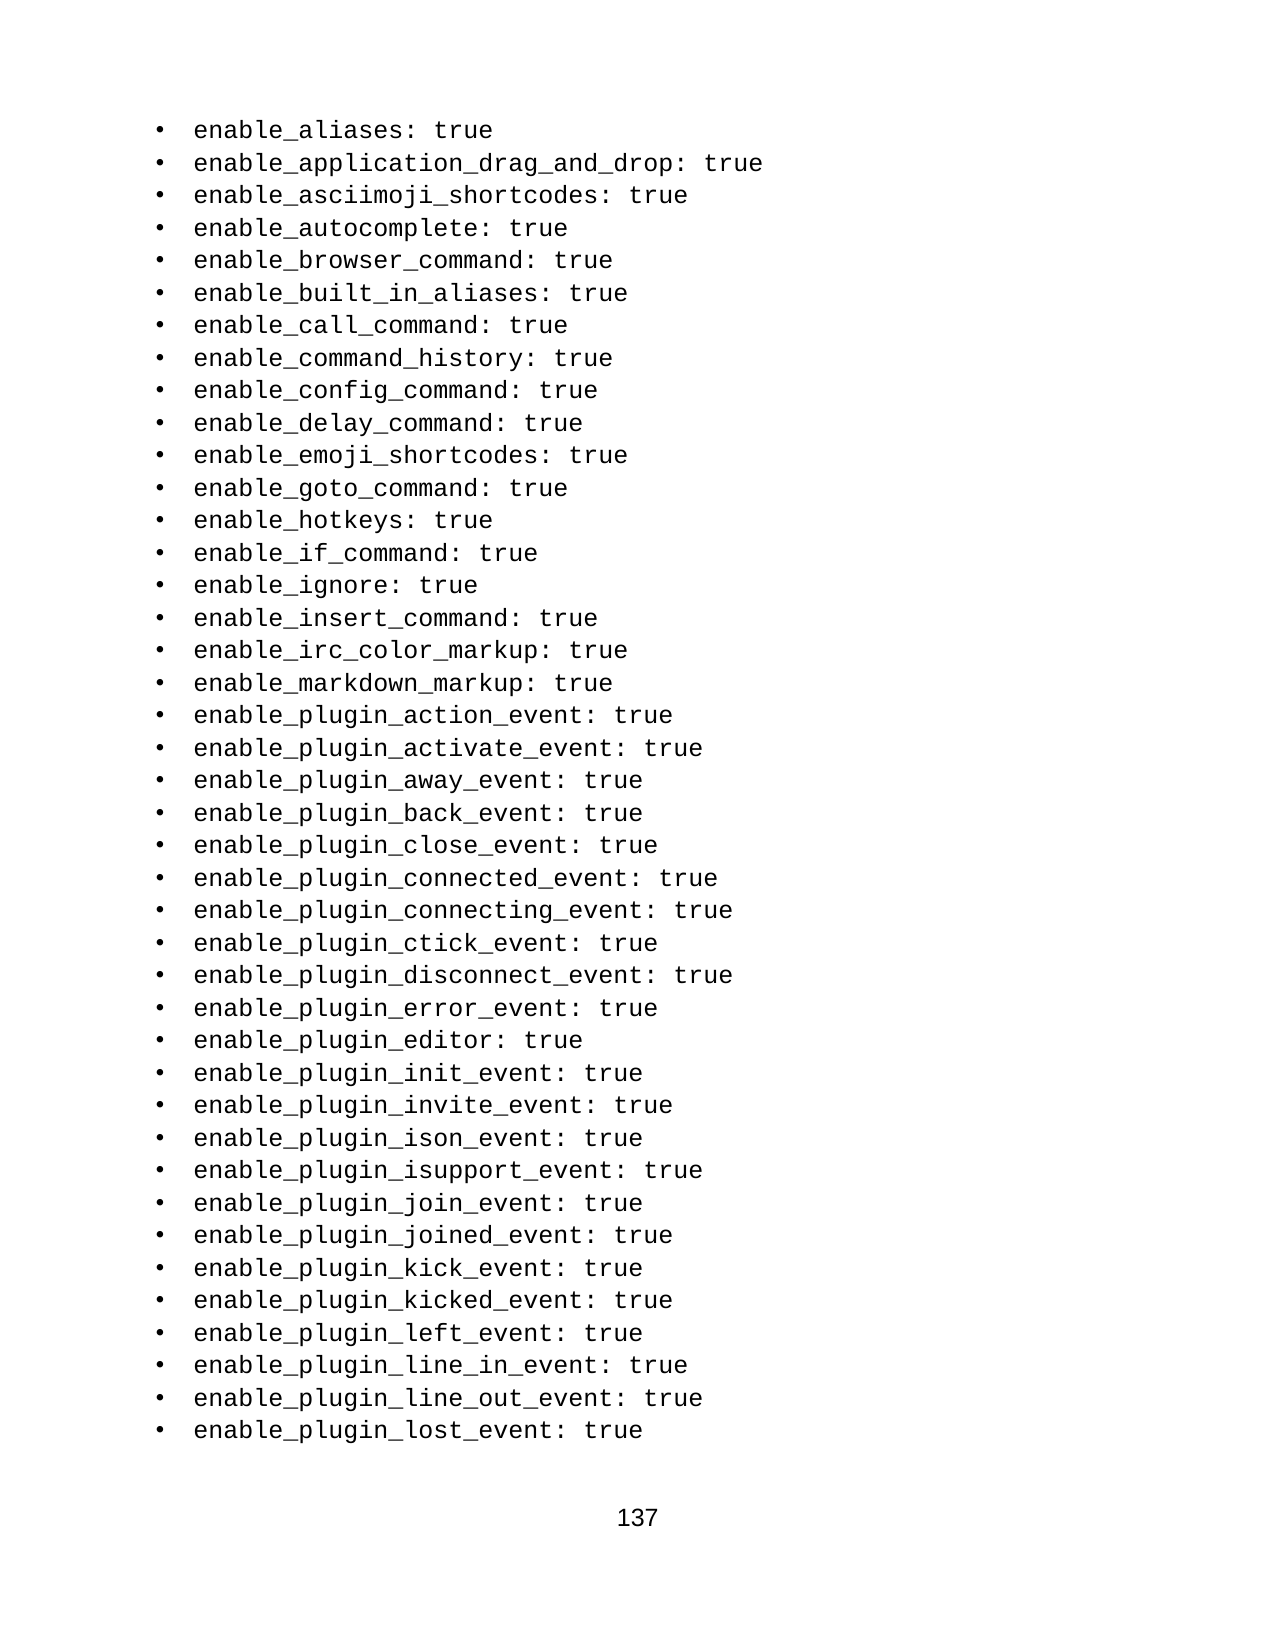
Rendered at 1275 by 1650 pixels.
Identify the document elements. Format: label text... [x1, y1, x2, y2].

list enable_if_command: true [156, 541, 1157, 569]
list enable_irc_color_markup: true [156, 638, 1157, 666]
list enable_autocomplete: true [156, 216, 1157, 244]
list enable_plugin_joined_event: true [156, 1223, 1157, 1251]
list enable_goto_command: true [156, 476, 1157, 504]
list enable_plugin_away_event: true [156, 768, 1157, 796]
list enable_plugin_line_out_event: true [156, 1386, 1157, 1414]
list enable_plugin_connected_event: true [156, 866, 1157, 894]
list enable_plugin_error_event: true [156, 996, 1157, 1024]
list enable_plugin_activate_event: true [156, 736, 1157, 764]
list enable_plugin_line_in_event: true [156, 1353, 1157, 1381]
list enable_plugin_disconnect_event: true [156, 963, 1157, 991]
list enable_plugin_invite_event: true [156, 1093, 1157, 1121]
list enable_plugin_join_event: true [156, 1191, 1157, 1219]
list enable_hotkeys: true [156, 508, 1157, 536]
list enable_plugin_kick_event: true [156, 1256, 1157, 1284]
list enable_call_command: true [156, 313, 1157, 341]
list enable_markdown_markup: true [156, 671, 1157, 699]
list enable_aliases: true [156, 118, 1157, 146]
list enable_plugin_left_event: true [156, 1321, 1157, 1349]
list enable_plugin_kicked_event: true [156, 1288, 1157, 1316]
list enable_plugin_back_event: true [156, 801, 1157, 829]
list enable_plugin_init_event: true [156, 1061, 1157, 1089]
list enable_plugin_close_event: true [156, 833, 1157, 861]
list enable_insert_command: true [156, 606, 1157, 634]
list enable_plugin_isupport_event: true [156, 1158, 1157, 1186]
list enable_plugin_editor: true [156, 1028, 1157, 1056]
list enable_browser_command: true [156, 248, 1157, 276]
list enable_plugin_ctick_event: true [156, 931, 1157, 959]
list enable_command_history: true [156, 346, 1157, 374]
list enable_built_in_aliases: true [156, 281, 1157, 309]
list enable_ignore: true [156, 573, 1157, 601]
list enable_plugin_action_event: true [156, 703, 1157, 731]
list enable_emoji_shortcodes: true [156, 443, 1157, 471]
list enable_plugin_lost_event: true [156, 1418, 1157, 1446]
list enable_plugin_connecting_event: true [156, 898, 1157, 926]
list enable_application_drag_and_drop: true [156, 151, 1157, 179]
list enable_delay_command: true [156, 411, 1157, 439]
list enable_config_command: true [156, 378, 1157, 406]
list enable_asciimoji_shortcodes: true [156, 183, 1157, 211]
list enable_plugin_ison_event: true [156, 1126, 1157, 1154]
